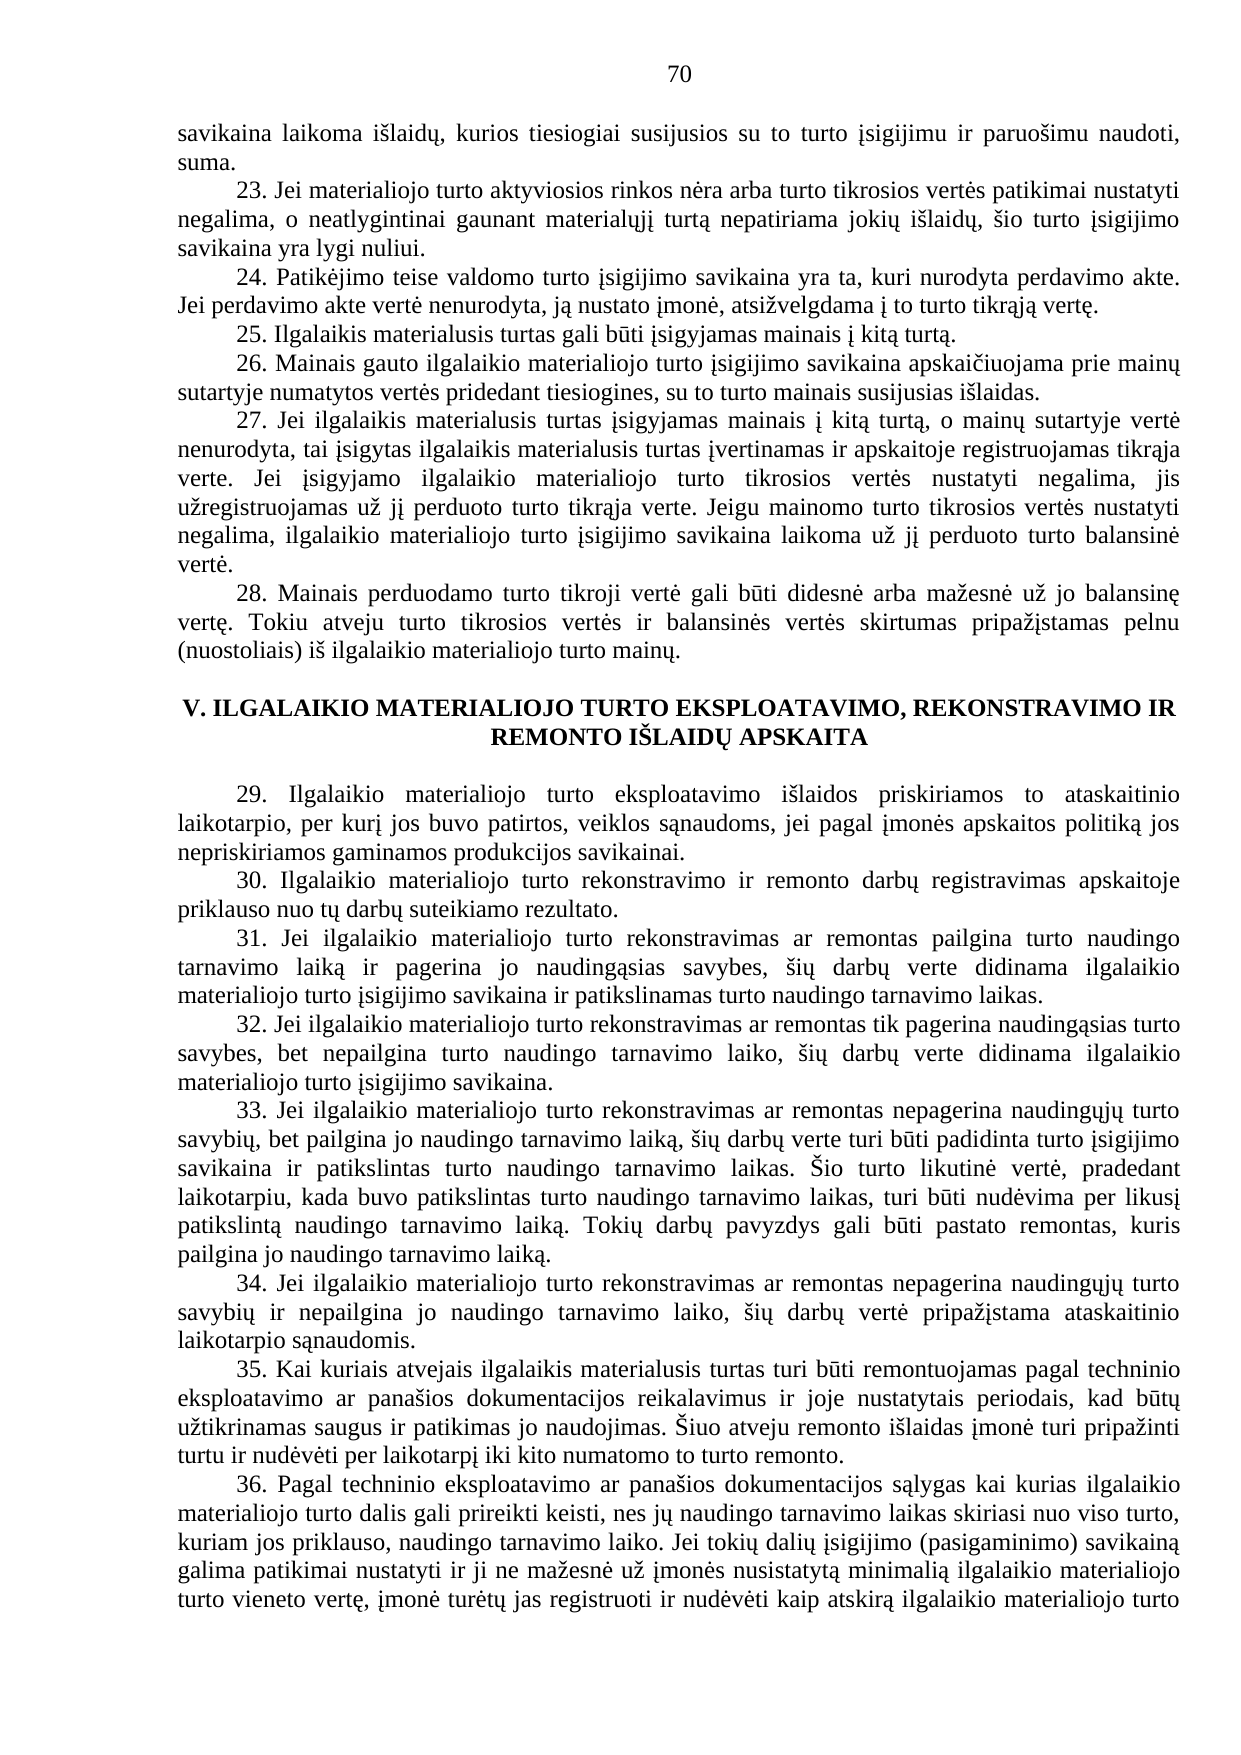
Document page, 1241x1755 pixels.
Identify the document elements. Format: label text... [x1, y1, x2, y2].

text 31. Jei ilgalaikio materialiojo turto rekonstravimas ar remontas pailgina turto naudingo tarnavimo laiką ir pagerina jo naudingąsias savybes, šių darbų verte didinama ilgalaikio materialiojo turto įsigijimo savikaina ir patikslinamas turto naudingo tarnavimo laikas. [177, 923, 1181, 1009]
text 25. Ilgalaikis materialusis turtas gali būti įsigyjamas mainais į kitą turtą. [177, 319, 1181, 348]
text savikaina laikoma išlaidų, kurios tiesiogiai susijusios su to turto įsigijimu ir paruošimu naudoti, suma. [177, 118, 1181, 176]
text V. ILGALAIKIO MATERIALIOJO TURTO EKSPLOATAVIMO, REKONSTRAVIMO IR REMONTO IŠLAIDŲ APSKAITA [177, 693, 1181, 751]
text 34. Jei ilgalaikio materialiojo turto rekonstravimas ar remontas nepagerina naudingųjų turto savybių ir nepailgina jo naudingo tarnavimo laiko, šių darbų vertė pripažįstama ataskaitinio laikotarpio sąnaudomis. [177, 1268, 1181, 1354]
text 27. Jei ilgalaikis materialusis turtas įsigyjamas mainais į kitą turtą, o mainų sutartyje vertė nenurodyta, tai įsigytas ilgalaikis materialusis turtas įvertinamas ir apskaitoje registruojamas tikrąja verte. Jei įsigyjamo ilgalaikio materialiojo turto tikrosios vertės nustatyti negalima, jis užregistruojamas už jį perduoto turto tikrąja verte. Jeigu mainomo turto tikrosios vertės nustatyti negalima, ilgalaikio materialiojo turto įsigijimo savikaina laikoma už jį perduoto turto balansinė vertė. [177, 406, 1181, 578]
text 35. Kai kuriais atvejais ilgalaikis materialusis turtas turi būti remontuojamas pagal techninio eksploatavimo ar panašios dokumentacijos reikalavimus ir joje nustatytais periodais, kad būtų užtikrinamas saugus ir patikimas jo naudojimas. Šiuo atveju remonto išlaidas įmonė turi pripažinti turtu ir nudėvėti per laikotarpį iki kito numatomo to turto remonto. [177, 1354, 1181, 1469]
text 32. Jei ilgalaikio materialiojo turto rekonstravimas ar remontas tik pagerina naudingąsias turto savybes, bet nepailgina turto naudingo tarnavimo laiko, šių darbų verte didinama ilgalaikio materialiojo turto įsigijimo savikaina. [177, 1009, 1181, 1096]
text 30. Ilgalaikio materialiojo turto rekonstravimo ir remonto darbų registravimas apskaitoje priklauso nuo tų darbų suteikiamo rezultato. [177, 866, 1181, 923]
text 23. Jei materialiojo turto aktyviosios rinkos nėra arba turto tikrosios vertės patikimai nustatyti negalima, o neatlygintinai gaunant materialųjį turtą nepatiriama jokių išlaidų, šio turto įsigijimo savikaina yra lygi nuliui. [177, 176, 1181, 262]
text 26. Mainais gauto ilgalaikio materialiojo turto įsigijimo savikaina apskaičiuojama prie mainų sutartyje numatytos vertės pridedant tiesiogines, su to turto mainais susijusias išlaidas. [177, 348, 1181, 406]
text 28. Mainais perduodamo turto tikroji vertė gali būti didesnė arba mažesnė už jo balansinę vertę. Tokiu atveju turto tikrosios vertės ir balansinės vertės skirtumas pripažįstamas pelnu (nuostoliais) iš ilgalaikio materialiojo turto mainų. [177, 578, 1181, 664]
text 33. Jei ilgalaikio materialiojo turto rekonstravimas ar remontas nepagerina naudingųjų turto savybių, bet pailgina jo naudingo tarnavimo laiką, šių darbų verte turi būti padidinta turto įsigijimo savikaina ir patikslintas turto naudingo tarnavimo laikas. Šio turto likutinė vertė, pradedant laikotarpiu, kada buvo patikslintas turto naudingo tarnavimo laikas, turi būti nudėvima per likusį patikslintą naudingo tarnavimo laiką. Tokių darbų pavyzdys gali būti pastato remontas, kuris pailgina jo naudingo tarnavimo laiką. [177, 1096, 1181, 1268]
text 29. Ilgalaikio materialiojo turto eksploatavimo išlaidos priskiriamos to ataskaitinio laikotarpio, per kurį jos buvo patirtos, veiklos sąnaudoms, jei pagal įmonės apskaitos politiką jos nepriskiriamos gaminamos produkcijos savikainai. [177, 779, 1181, 866]
text 24. Patikėjimo teise valdomo turto įsigijimo savikaina yra ta, kuri nurodyta perdavimo akte. Jei perdavimo akte vertė nenurodyta, ją nustato įmonė, atsižvelgdama į to turto tikrąją vertę. [177, 262, 1181, 319]
text 36. Pagal techninio eksploatavimo ar panašios dokumentacijos sąlygas kai kurias ilgalaikio materialiojo turto dalis gali prireikti keisti, nes jų naudingo tarnavimo laikas skiriasi nuo viso turto, kuriam jos priklauso, naudingo tarnavimo laiko. Jei tokių dalių įsigijimo (pasigaminimo) savikainą galima patikimai nustatyti ir ji ne mažesnė už įmonės nusistatytą minimalią ilgalaikio materialiojo turto vieneto vertę, įmonė turėtų jas registruoti ir nudėvėti kaip atskirą ilgalaikio materialiojo turto [177, 1469, 1181, 1613]
